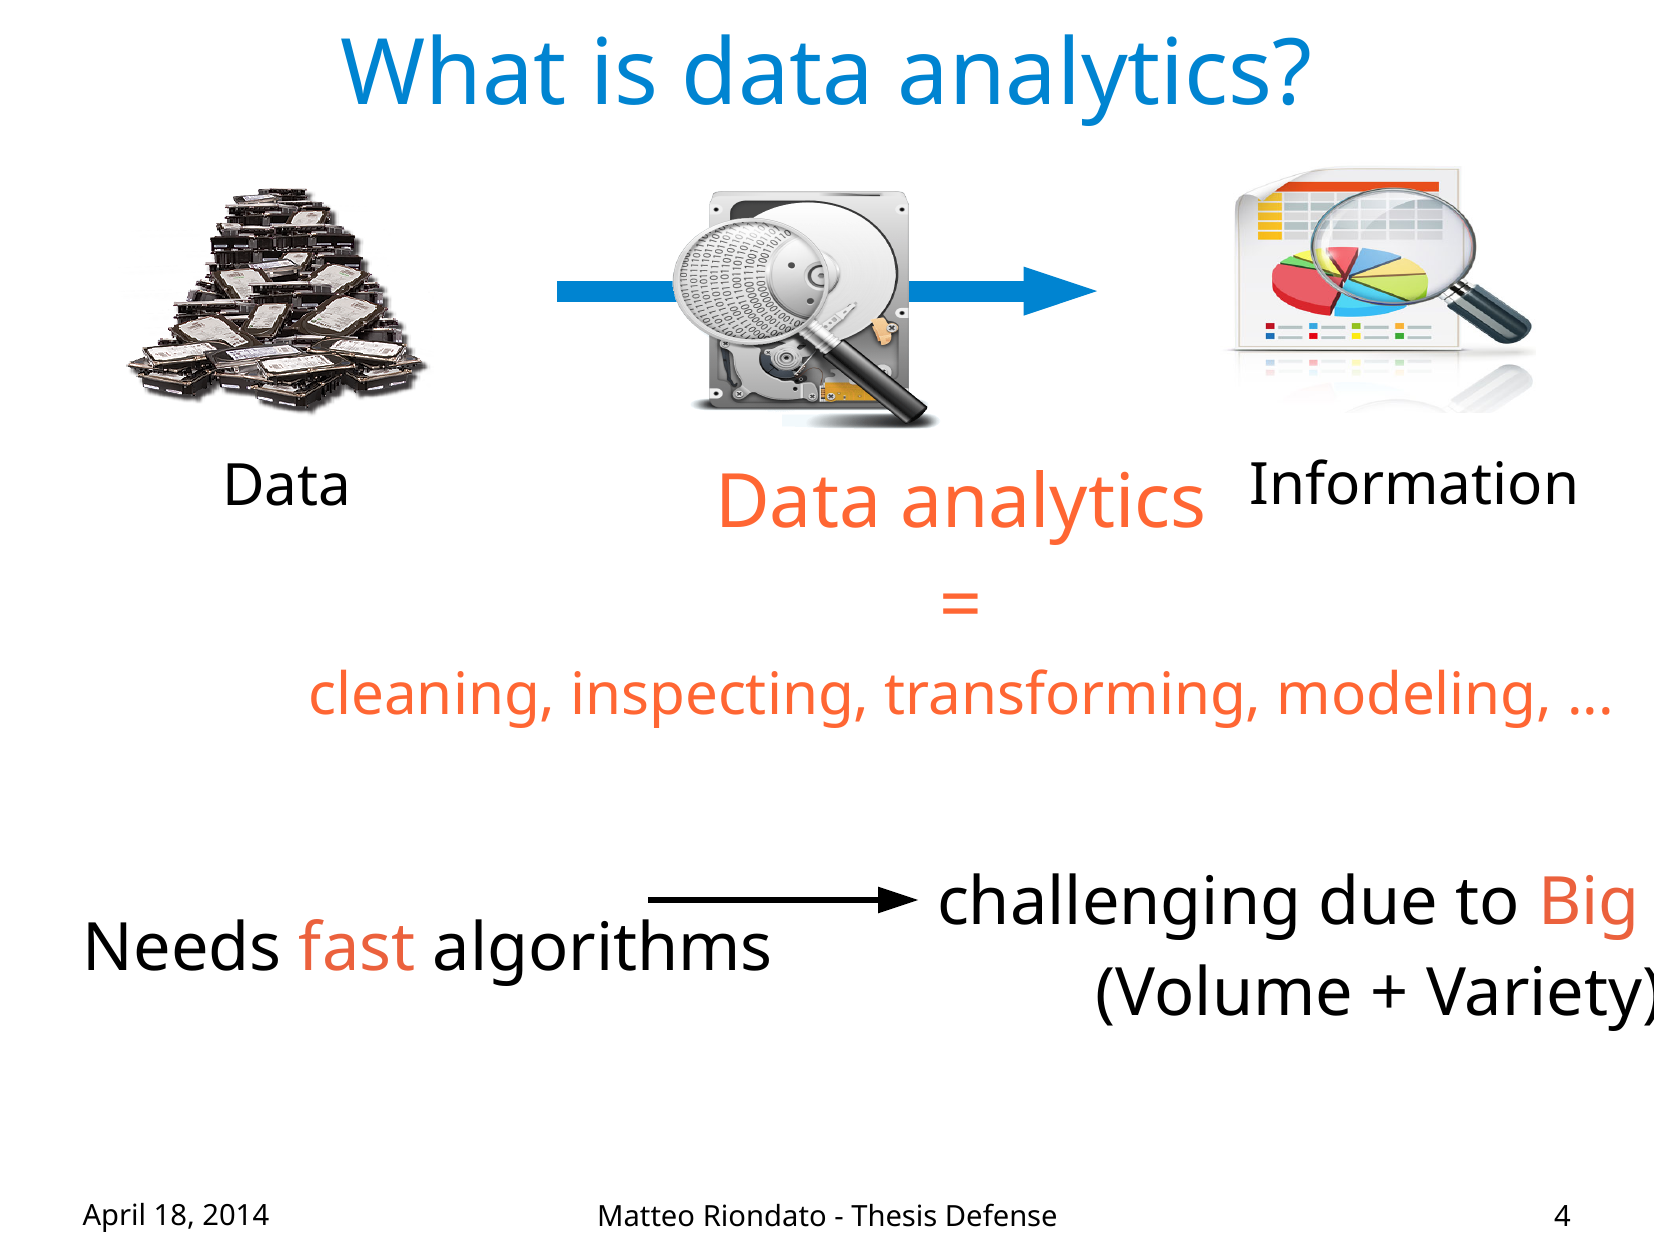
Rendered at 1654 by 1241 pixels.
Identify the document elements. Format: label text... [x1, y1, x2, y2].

text_box Data [207, 435, 340, 516]
picture [645, 180, 961, 436]
text_box challenging due to Big Data (Volume + Variety) [922, 846, 1651, 1011]
title What is data analytics? [82, 0, 1571, 139]
picture [118, 168, 434, 424]
picture [1220, 157, 1536, 413]
text_box Information [1234, 435, 1526, 516]
text_box Data analytics = cleaning, inspecting, transforming, modeling, ... [293, 440, 1360, 690]
list Needs fast algorithms [82, 180, 1571, 1186]
